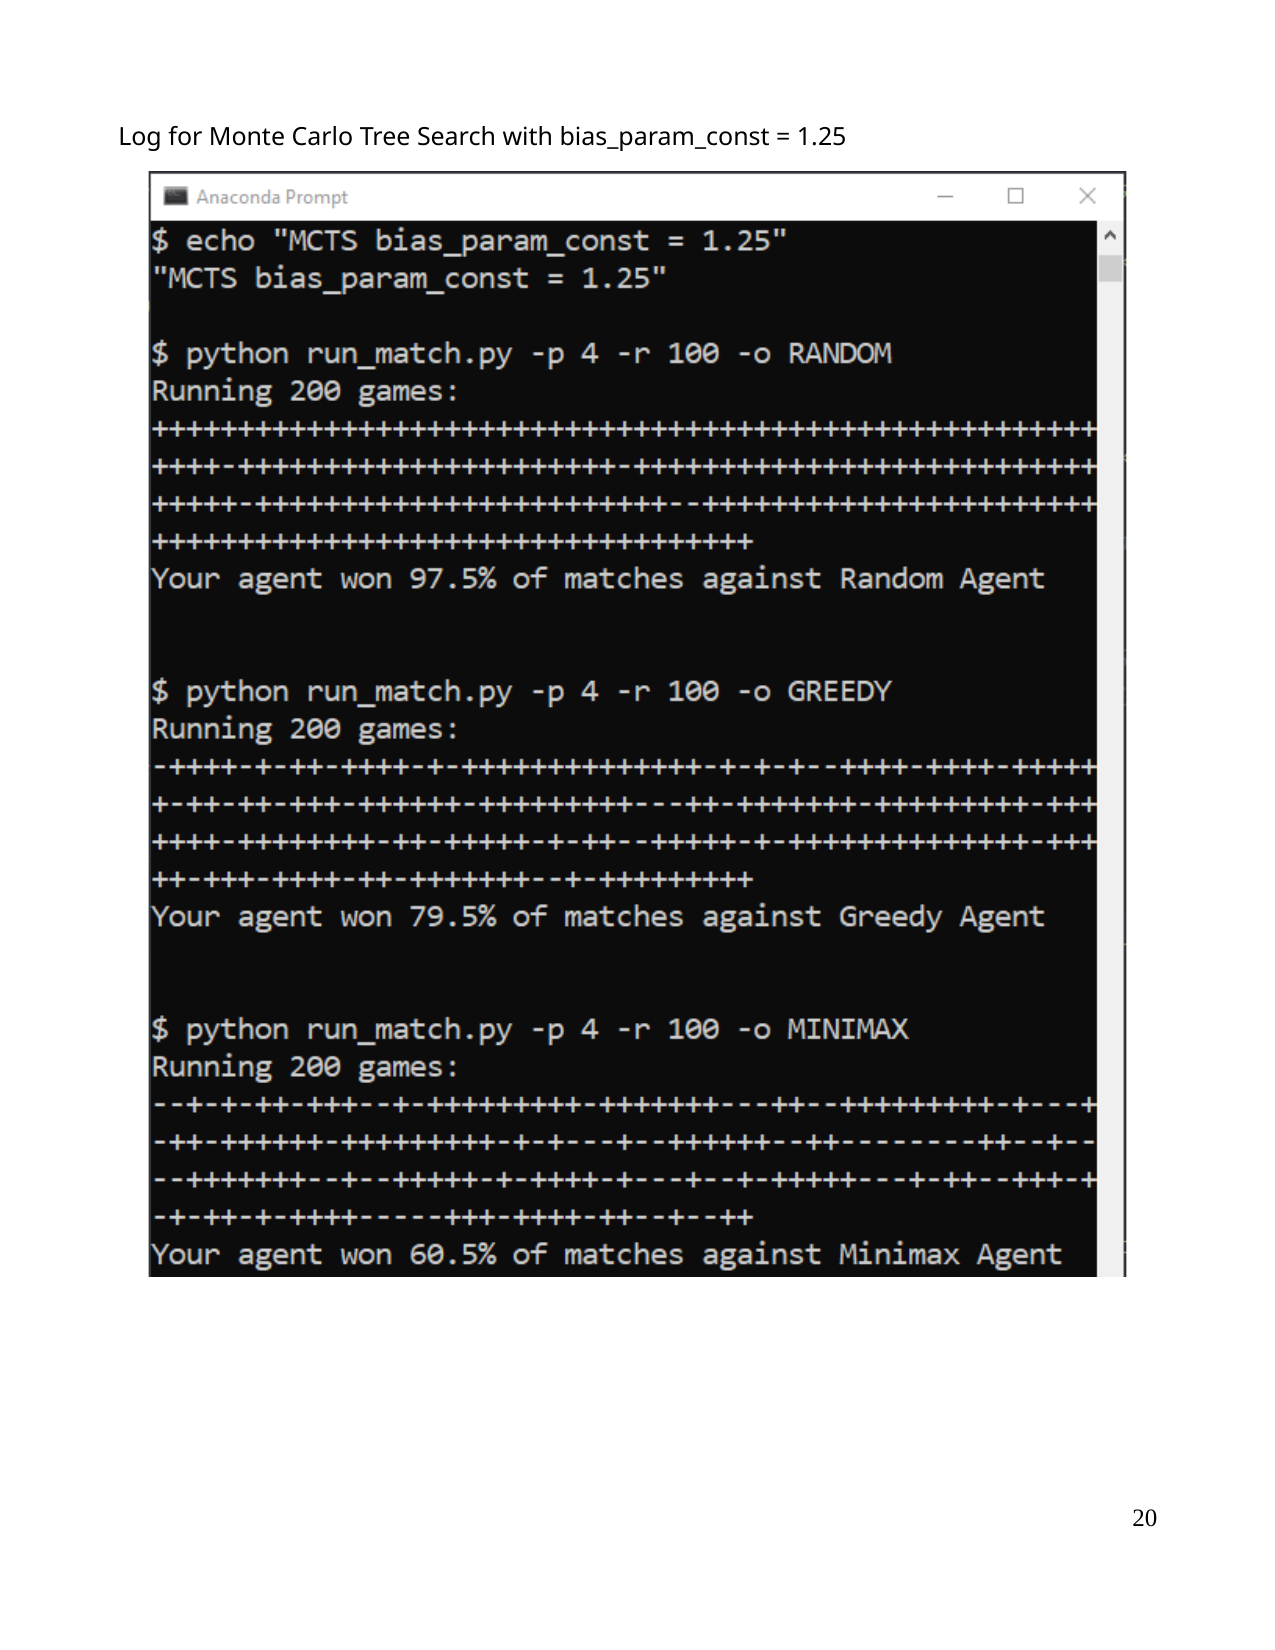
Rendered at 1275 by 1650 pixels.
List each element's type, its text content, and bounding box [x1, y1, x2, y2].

text Log for Monte Carlo Tree Search with bias_param_const = 1.25 [118, 118, 1157, 152]
picture [148, 171, 1127, 1277]
